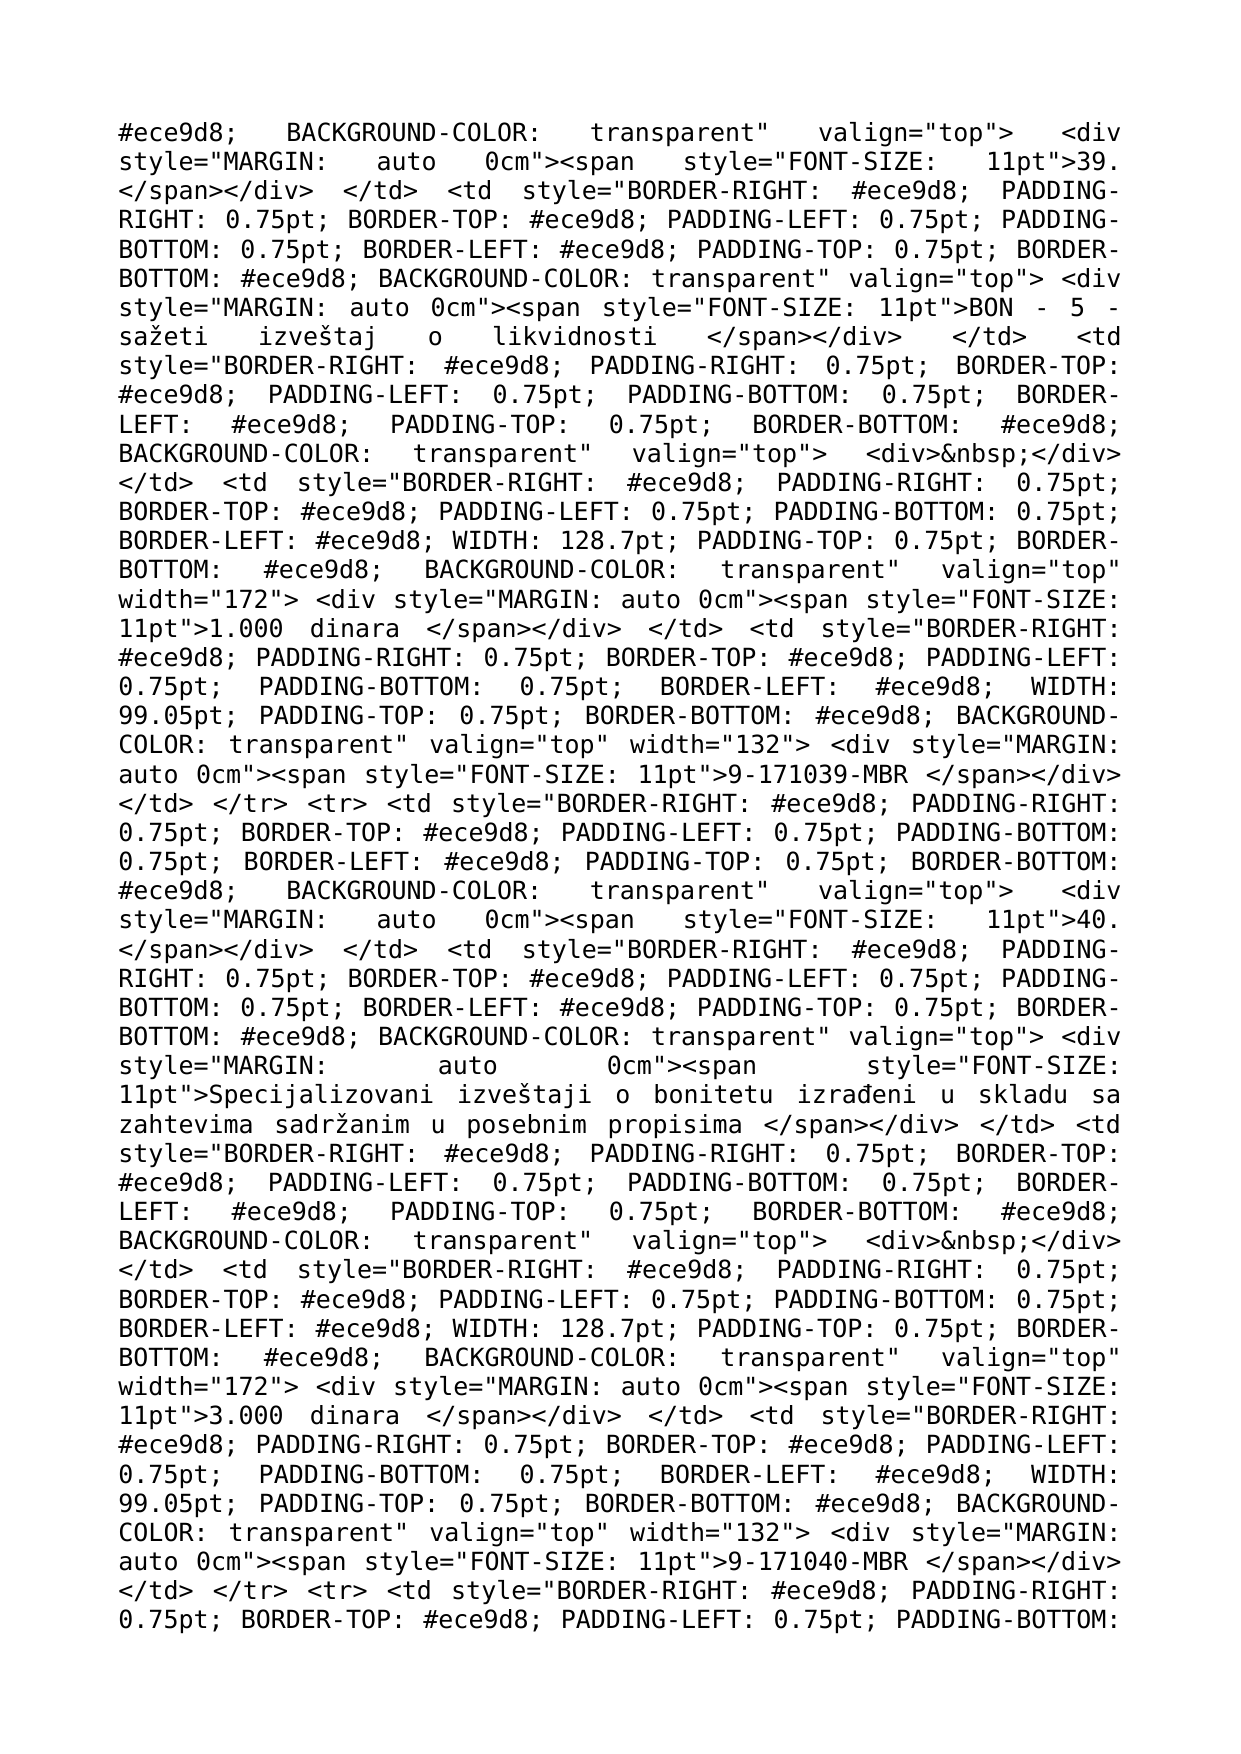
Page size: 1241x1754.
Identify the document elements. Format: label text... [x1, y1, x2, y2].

text #ece9d8; BACKGROUND-COLOR: transparent" valign="top"> <div style="MARGIN: auto 0cm"><span style="FONT-SIZE: 11pt">39. </span></div> </td> <td style="BORDER-RIGHT: #ece9d8; PADDING-RIGHT: 0.75pt; BORDER-TOP: #ece9d8; PADDING-LEFT: 0.75pt; PADDING-BOTTOM: 0.75pt; BORDER-LEFT: #ece9d8; PADDING-TOP: 0.75pt; BORDER-BOTTOM: #ece9d8; BACKGROUND-COLOR: transparent" valign="top"> <div style="MARGIN: auto 0cm"><span style="FONT-SIZE: 11pt">BON - 5 - sažeti izveštaj o likvidnosti </span></div> </td> <td style="BORDER-RIGHT: #ece9d8; PADDING-RIGHT: 0.75pt; BORDER-TOP: #ece9d8; PADDING-LEFT: 0.75pt; PADDING-BOTTOM: 0.75pt; BORDER-LEFT: #ece9d8; PADDING-TOP: 0.75pt; BORDER-BOTTOM: #ece9d8; BACKGROUND-COLOR: transparent" valign="top"> <div>&nbsp;</div> </td> <td style="BORDER-RIGHT: #ece9d8; PADDING-RIGHT: 0.75pt; BORDER-TOP: #ece9d8; PADDING-LEFT: 0.75pt; PADDING-BOTTOM: 0.75pt; BORDER-LEFT: #ece9d8; WIDTH: 128.7pt; PADDING-TOP: 0.75pt; BORDER-BOTTOM: #ece9d8; BACKGROUND-COLOR: transparent" valign="top" width="172"> <div style="MARGIN: auto 0cm"><span style="FONT-SIZE: 11pt">1.000 dinara </span></div> </td> <td style="BORDER-RIGHT: #ece9d8; PADDING-RIGHT: 0.75pt; BORDER-TOP: #ece9d8; PADDING-LEFT: 0.75pt; PADDING-BOTTOM: 0.75pt; BORDER-LEFT: #ece9d8; WIDTH: 99.05pt; PADDING-TOP: 0.75pt; BORDER-BOTTOM: #ece9d8; BACKGROUND-COLOR: transparent" valign="top" width="132"> <div style="MARGIN: auto 0cm"><span style="FONT-SIZE: 11pt">9-171039-MBR </span></div> </td> </tr> <tr> <td style="BORDER-RIGHT: #ece9d8; PADDING-RIGHT: 0.75pt; BORDER-TOP: #ece9d8; PADDING-LEFT: 0.75pt; PADDING-BOTTOM: 0.75pt; BORDER-LEFT: #ece9d8; PADDING-TOP: 0.75pt; BORDER-BOTTOM: #ece9d8; BACKGROUND-COLOR: transparent" valign="top"> <div style="MARGIN: auto 0cm"><span style="FONT-SIZE: 11pt">40. </span></div> </td> <td style="BORDER-RIGHT: #ece9d8; PADDING-RIGHT: 0.75pt; BORDER-TOP: #ece9d8; PADDING-LEFT: 0.75pt; PADDING-BOTTOM: 0.75pt; BORDER-LEFT: #ece9d8; PADDING-TOP: 0.75pt; BORDER-BOTTOM: #ece9d8; BACKGROUND-COLOR: transparent" valign="top"> <div style="MARGIN: auto 0cm"><span style="FONT-SIZE: 11pt">Specijalizovani izveštaji o bonitetu izrađeni u skladu sa zahtevima sadržanim u posebnim propisima </span></div> </td> <td style="BORDER-RIGHT: #ece9d8; PADDING-RIGHT: 0.75pt; BORDER-TOP: #ece9d8; PADDING-LEFT: 0.75pt; PADDING-BOTTOM: 0.75pt; BORDER-LEFT: #ece9d8; PADDING-TOP: 0.75pt; BORDER-BOTTOM: #ece9d8; BACKGROUND-COLOR: transparent" valign="top"> <div>&nbsp;</div> </td> <td style="BORDER-RIGHT: #ece9d8; PADDING-RIGHT: 0.75pt; BORDER-TOP: #ece9d8; PADDING-LEFT: 0.75pt; PADDING-BOTTOM: 0.75pt; BORDER-LEFT: #ece9d8; WIDTH: 128.7pt; PADDING-TOP: 0.75pt; BORDER-BOTTOM: #ece9d8; BACKGROUND-COLOR: transparent" valign="top" width="172"> <div style="MARGIN: auto 0cm"><span style="FONT-SIZE: 11pt">3.000 dinara </span></div> </td> <td style="BORDER-RIGHT: #ece9d8; PADDING-RIGHT: 0.75pt; BORDER-TOP: #ece9d8; PADDING-LEFT: 0.75pt; PADDING-BOTTOM: 0.75pt; BORDER-LEFT: #ece9d8; WIDTH: 99.05pt; PADDING-TOP: 0.75pt; BORDER-BOTTOM: #ece9d8; BACKGROUND-COLOR: transparent" valign="top" width="132"> <div style="MARGIN: auto 0cm"><span style="FONT-SIZE: 11pt">9-171040-MBR </span></div> </td> </tr> <tr> <td style="BORDER-RIGHT: #ece9d8; PADDING-RIGHT: 0.75pt; BORDER-TOP: #ece9d8; PADDING-LEFT: 0.75pt; PADDING-BOTTOM: [118, 118, 1122, 1635]
